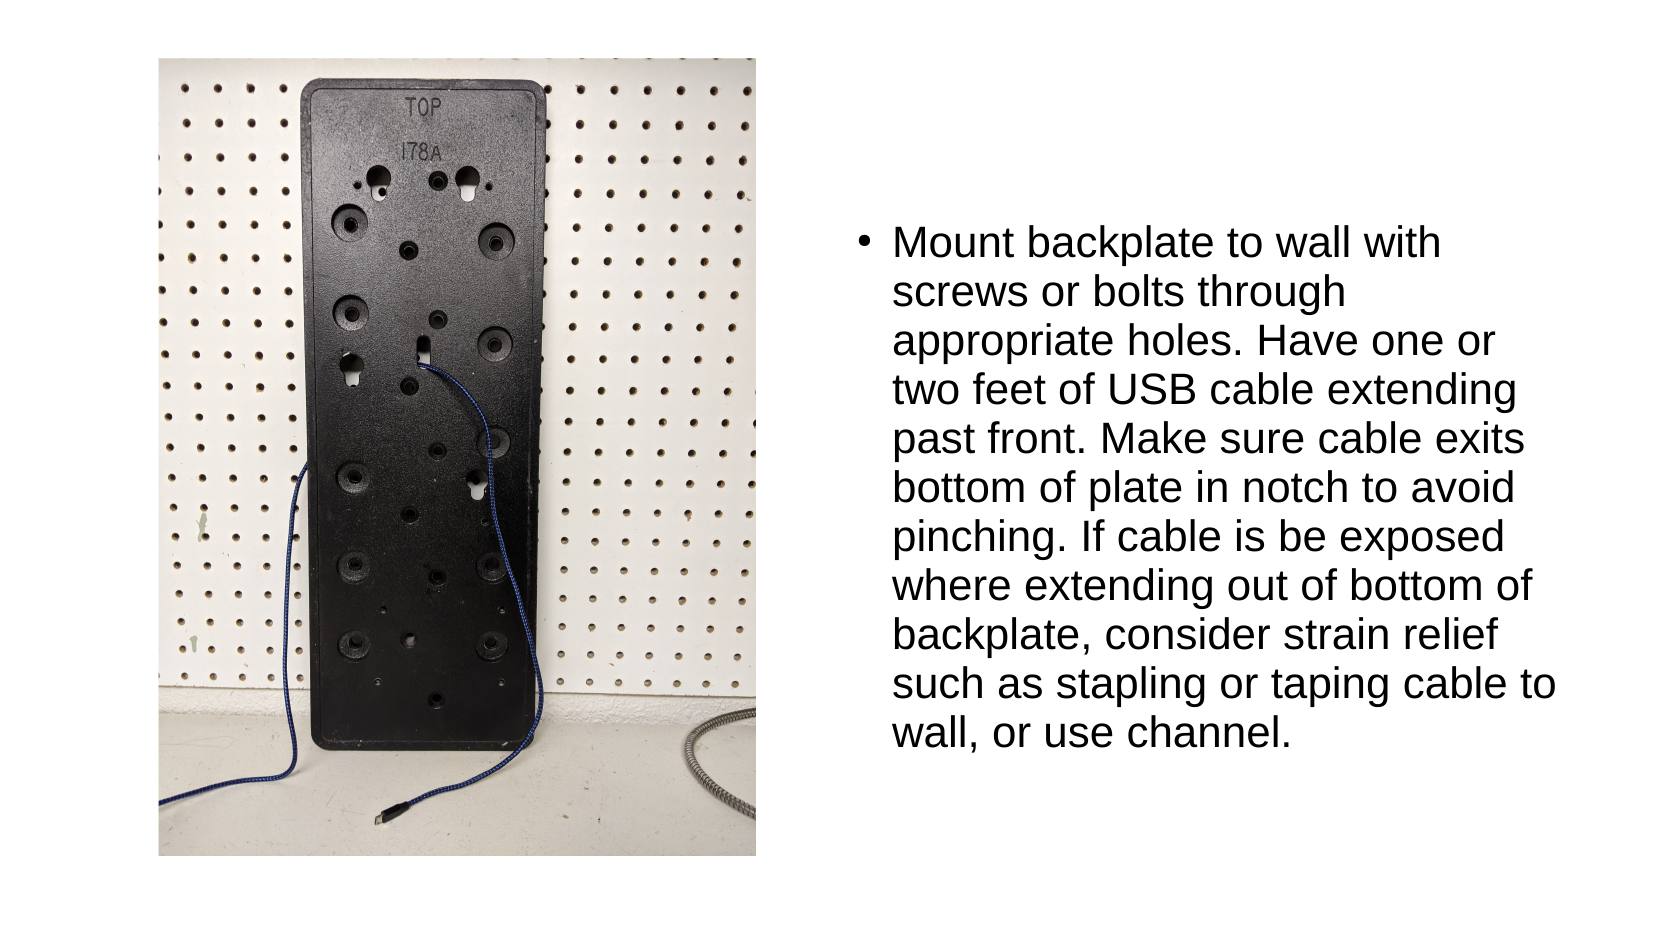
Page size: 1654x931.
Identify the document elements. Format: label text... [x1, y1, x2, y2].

list Mount backplate to wall with screws or bolts through appropriate holes. Have one or two feet of USB cable extending past front. Make sure cable exits bottom of plate in notch to avoid pinching. If cable is be exposed where extending out of bottom of backplate, consider strain relief such as stapling or taping cable to wall, or use channel. [845, 217, 1572, 758]
picture [158, 59, 756, 856]
